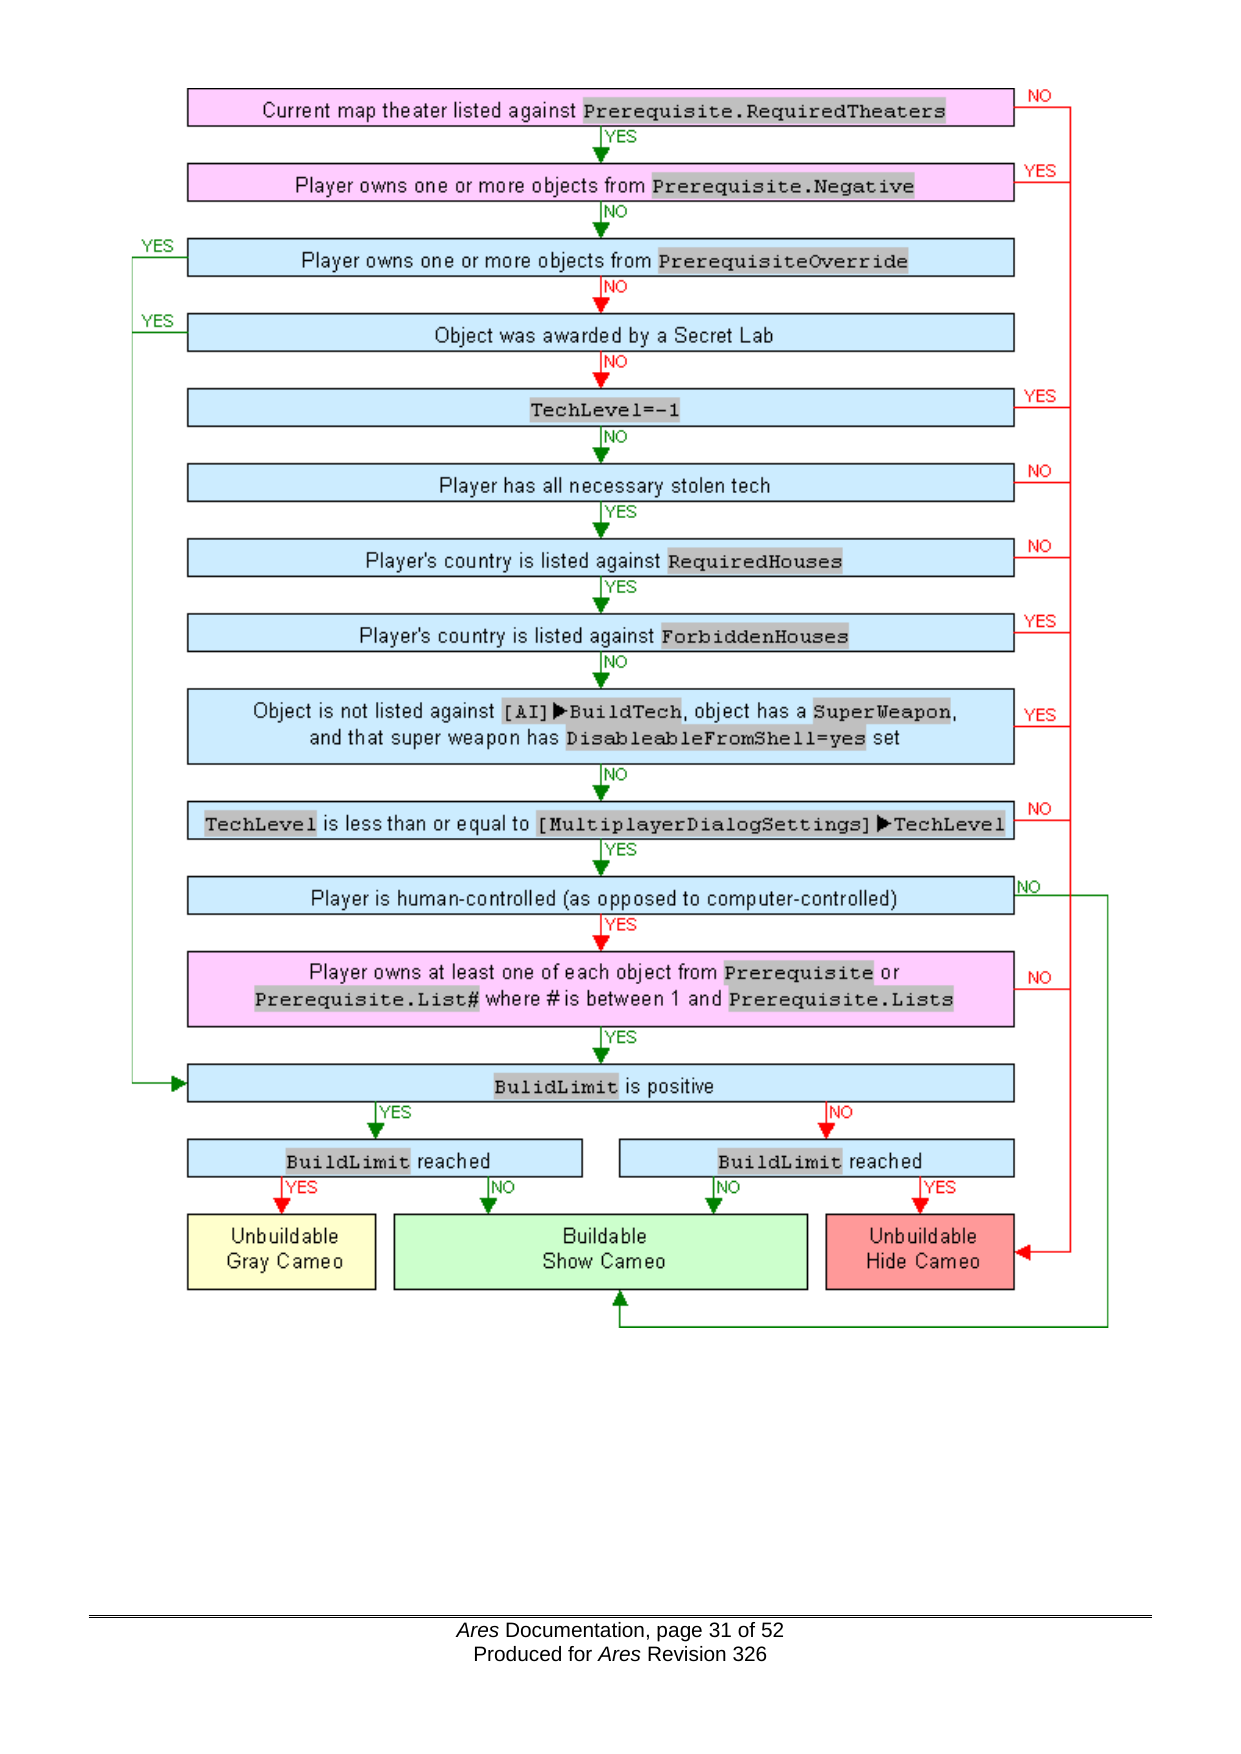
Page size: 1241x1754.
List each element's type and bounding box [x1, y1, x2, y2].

picture [131, 88, 1109, 1328]
